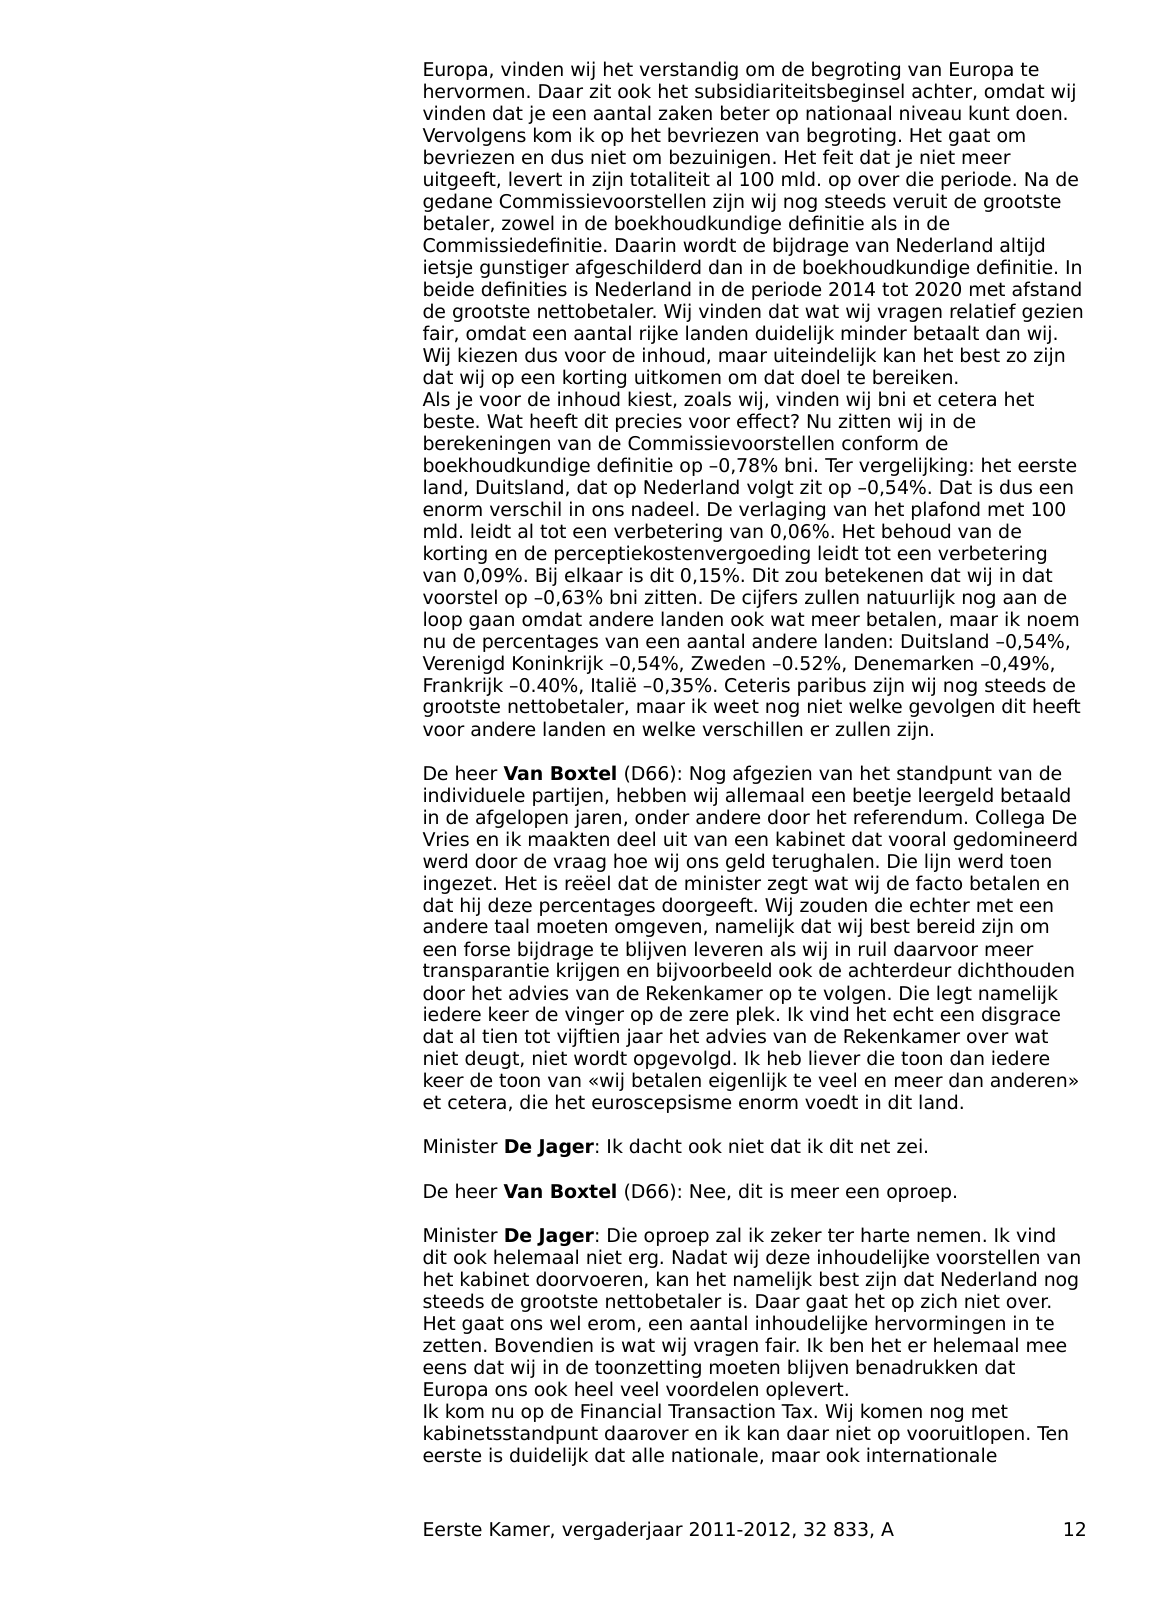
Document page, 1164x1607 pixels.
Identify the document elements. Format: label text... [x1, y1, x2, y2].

text De heer Van Boxtel (D66): Nee, dit is meer een oproep. [422, 1181, 1087, 1203]
text Vervolgens kom ik op het bevriezen van begroting. Het gaat om bevriezen en dus niet om bezuinigen. Het feit dat je niet meer uitgeeft, levert in zijn totaliteit al 100 mld. op over die periode. Na de gedane Commissievoorstellen zijn wij nog steeds veruit de grootste betaler, zowel in de boekhoudkundige definitie als in de Commissiedefinitie. Daarin wordt de bijdrage van Nederland altijd ietsje gunstiger afgeschilderd dan in de boekhoudkundige definitie. In beide definities is Nederland in de periode 2014 tot 2020 met afstand de grootste nettobetaler. Wij vinden dat wat wij vragen relatief gezien fair, omdat een aantal rijke landen duidelijk minder betaalt dan wij. Wij kiezen dus voor de inhoud, maar uiteindelijk kan het best zo zijn dat wij op een korting uitkomen om dat doel te bereiken. [422, 125, 1087, 389]
text Europa, vinden wij het verstandig om de begroting van Europa te hervormen. Daar zit ook het subsidiariteitsbeginsel achter, omdat wij vinden dat je een aantal zaken beter op nationaal niveau kunt doen. [422, 59, 1087, 125]
text Minister De Jager: Die oproep zal ik zeker ter harte nemen. Ik vind dit ook helemaal niet erg. Nadat wij deze inhoudelijke voorstellen van het kabinet doorvoeren, kan het namelijk best zijn dat Nederland nog steeds de grootste nettobetaler is. Daar gaat het op zich niet over. Het gaat ons wel erom, een aantal inhoudelijke hervormingen in te zetten. Bovendien is wat wij vragen fair. Ik ben het er helemaal mee eens dat wij in de toonzetting moeten blijven benadrukken dat Europa ons ook heel veel voordelen oplevert. [422, 1225, 1087, 1401]
text Ik kom nu op de Financial Transaction Tax. Wij komen nog met kabinetsstandpunt daarover en ik kan daar niet op vooruitlopen. Ten eerste is duidelijk dat alle nationale, maar ook internationale [422, 1401, 1087, 1467]
text Als je voor de inhoud kiest, zoals wij, vinden wij bni et cetera het beste. Wat heeft dit precies voor effect? Nu zitten wij in de berekeningen van de Commissievoorstellen conform de boekhoudkundige definitie op –0,78% bni. Ter vergelijking: het eerste land, Duitsland, dat op Nederland volgt zit op –0,54%. Dat is dus een enorm verschil in ons nadeel. De verlaging van het plafond met 100 mld. leidt al tot een verbetering van 0,06%. Het behoud van de korting en de perceptiekostenvergoeding leidt tot een verbetering van 0,09%. Bij elkaar is dit 0,15%. Dit zou betekenen dat wij in dat voorstel op –0,63% bni zitten. De cijfers zullen natuurlijk nog aan de loop gaan omdat andere landen ook wat meer betalen, maar ik noem nu de percentages van een aantal andere landen: Duitsland –0,54%, Verenigd Koninkrijk –0,54%, Zweden –0.52%, Denemarken –0,49%, Frankrijk –0.40%, Italië –0,35%. Ceteris paribus zijn wij nog steeds de grootste nettobetaler, maar ik weet nog niet welke gevolgen dit heeft voor andere landen en welke verschillen er zullen zijn. [422, 389, 1087, 740]
text De heer Van Boxtel (D66): Nog afgezien van het standpunt van de individuele partijen, hebben wij allemaal een beetje leergeld betaald in de afgelopen jaren, onder andere door het referendum. Collega De Vries en ik maakten deel uit van een kabinet dat vooral gedomineerd werd door de vraag hoe wij ons geld terughalen. Die lijn werd toen ingezet. Het is reëel dat de minister zegt wat wij de facto betalen en dat hij deze percentages doorgeeft. Wij zouden die echter met een andere taal moeten omgeven, namelijk dat wij best bereid zijn om een forse bijdrage te blijven leveren als wij in ruil daarvoor meer transparantie krijgen en bijvoorbeeld ook de achterdeur dichthouden door het advies van de Rekenkamer op te volgen. Die legt namelijk iedere keer de vinger op de zere plek. Ik vind het echt een disgrace dat al tien tot vijftien jaar het advies van de Rekenkamer over wat niet deugt, niet wordt opgevolgd. Ik heb liever die toon dan iedere keer de toon van «wij betalen eigenlijk te veel en meer dan anderen» et cetera, die het euroscepsisme enorm voedt in dit land. [422, 763, 1087, 1114]
text Minister De Jager: Ik dacht ook niet dat ik dit net zei. [422, 1136, 1087, 1158]
